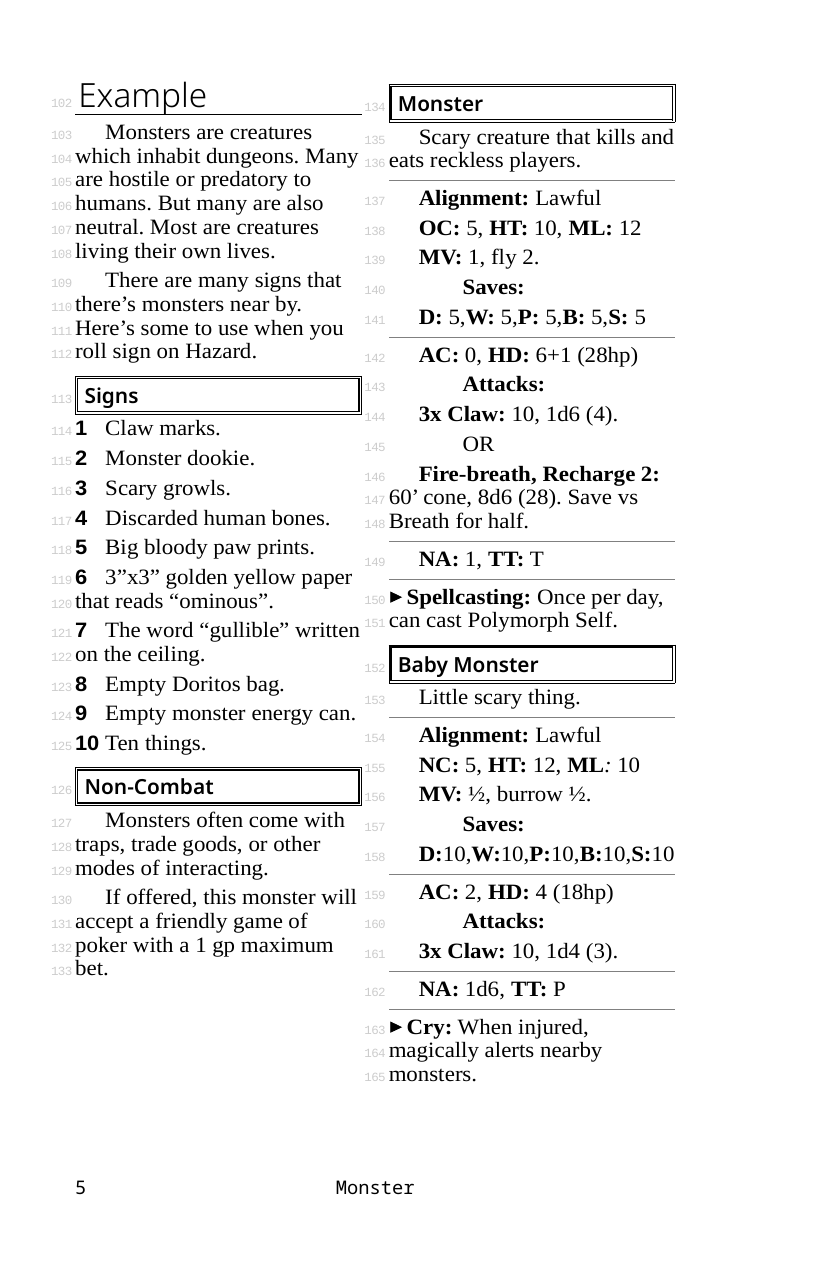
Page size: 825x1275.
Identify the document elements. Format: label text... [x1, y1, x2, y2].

list Monster dookie. [75, 447, 362, 470]
list Empty Doritos bag. [75, 672, 362, 696]
text MV: ½, burrow ½. [388, 783, 675, 807]
text There are many signs that there’s monsters near by. Here’s some to use when you roll sign on Hazard. [75, 269, 362, 364]
text MV: 1, fly 2. [388, 246, 675, 270]
list Empty monster energy can. [75, 702, 362, 726]
list Big bloody paw prints. [75, 536, 362, 559]
text 3x Claw: 10, 1d6 (4). [388, 403, 675, 426]
text NC: 5, HT: 12, ML: 10 [388, 753, 675, 777]
text If offered, this monster will accept a friendly game of poker with a 1 gp maximum bet. [75, 886, 362, 981]
text Monsters are creatures which inhabit dungeons. Many are hostile or predatory to humans. But many are also neutral. Most are creatures living their own lives. [75, 120, 362, 263]
text OR [388, 432, 675, 456]
text AC: 0, HD: 6+1 (28hp) [388, 343, 675, 367]
text 3x Claw: 10, 1d4 (3). [388, 939, 675, 963]
text NA: 1, TT: T [388, 547, 675, 571]
subtitle Baby Monster [392, 648, 672, 680]
text Saves: [388, 276, 675, 299]
subtitle Example [75, 75, 362, 114]
text D: 5,W: 5,P: 5,B: 5,S: 5 [388, 306, 675, 329]
text NA: 1d6, TT: P [388, 977, 675, 1001]
text Attacks: [388, 373, 675, 397]
list Cry: When injured, magically alerts nearby monsters. [388, 1015, 675, 1086]
text Scary creature that kills and eats reckless players. [388, 125, 675, 173]
subtitle Monster [392, 87, 672, 119]
text Alignment: Lawful [388, 187, 675, 210]
list Discarded human bones. [75, 506, 362, 530]
list Spellcasting: Once per day, can cast Polymorph Self. [388, 585, 675, 633]
list Claw marks. [75, 417, 362, 441]
text Fire-breath, Recharge 2: 60’ cone, 8d6 (28). Save vs Breath for half. [388, 462, 675, 533]
text Attacks: [388, 910, 675, 933]
text OC: 5, HT: 10, ML: 12 [388, 216, 675, 240]
list 3”x3” golden yellow paper that reads “ominous”. [75, 565, 362, 613]
text D:10,W:10,P:10,B:10,S:10 [388, 842, 675, 866]
text AC: 2, HD: 4 (18hp) [388, 880, 675, 904]
text Alignment: Lawful [388, 724, 675, 747]
list Scary growls. [75, 476, 362, 500]
text Little scary thing. [388, 686, 675, 709]
list The word “gullible” written on the ceiling. [75, 619, 362, 666]
list Ten things. [75, 732, 362, 755]
text Monsters often come with traps, trade goods, or other modes of interacting. [75, 808, 362, 880]
text Saves: [388, 813, 675, 836]
